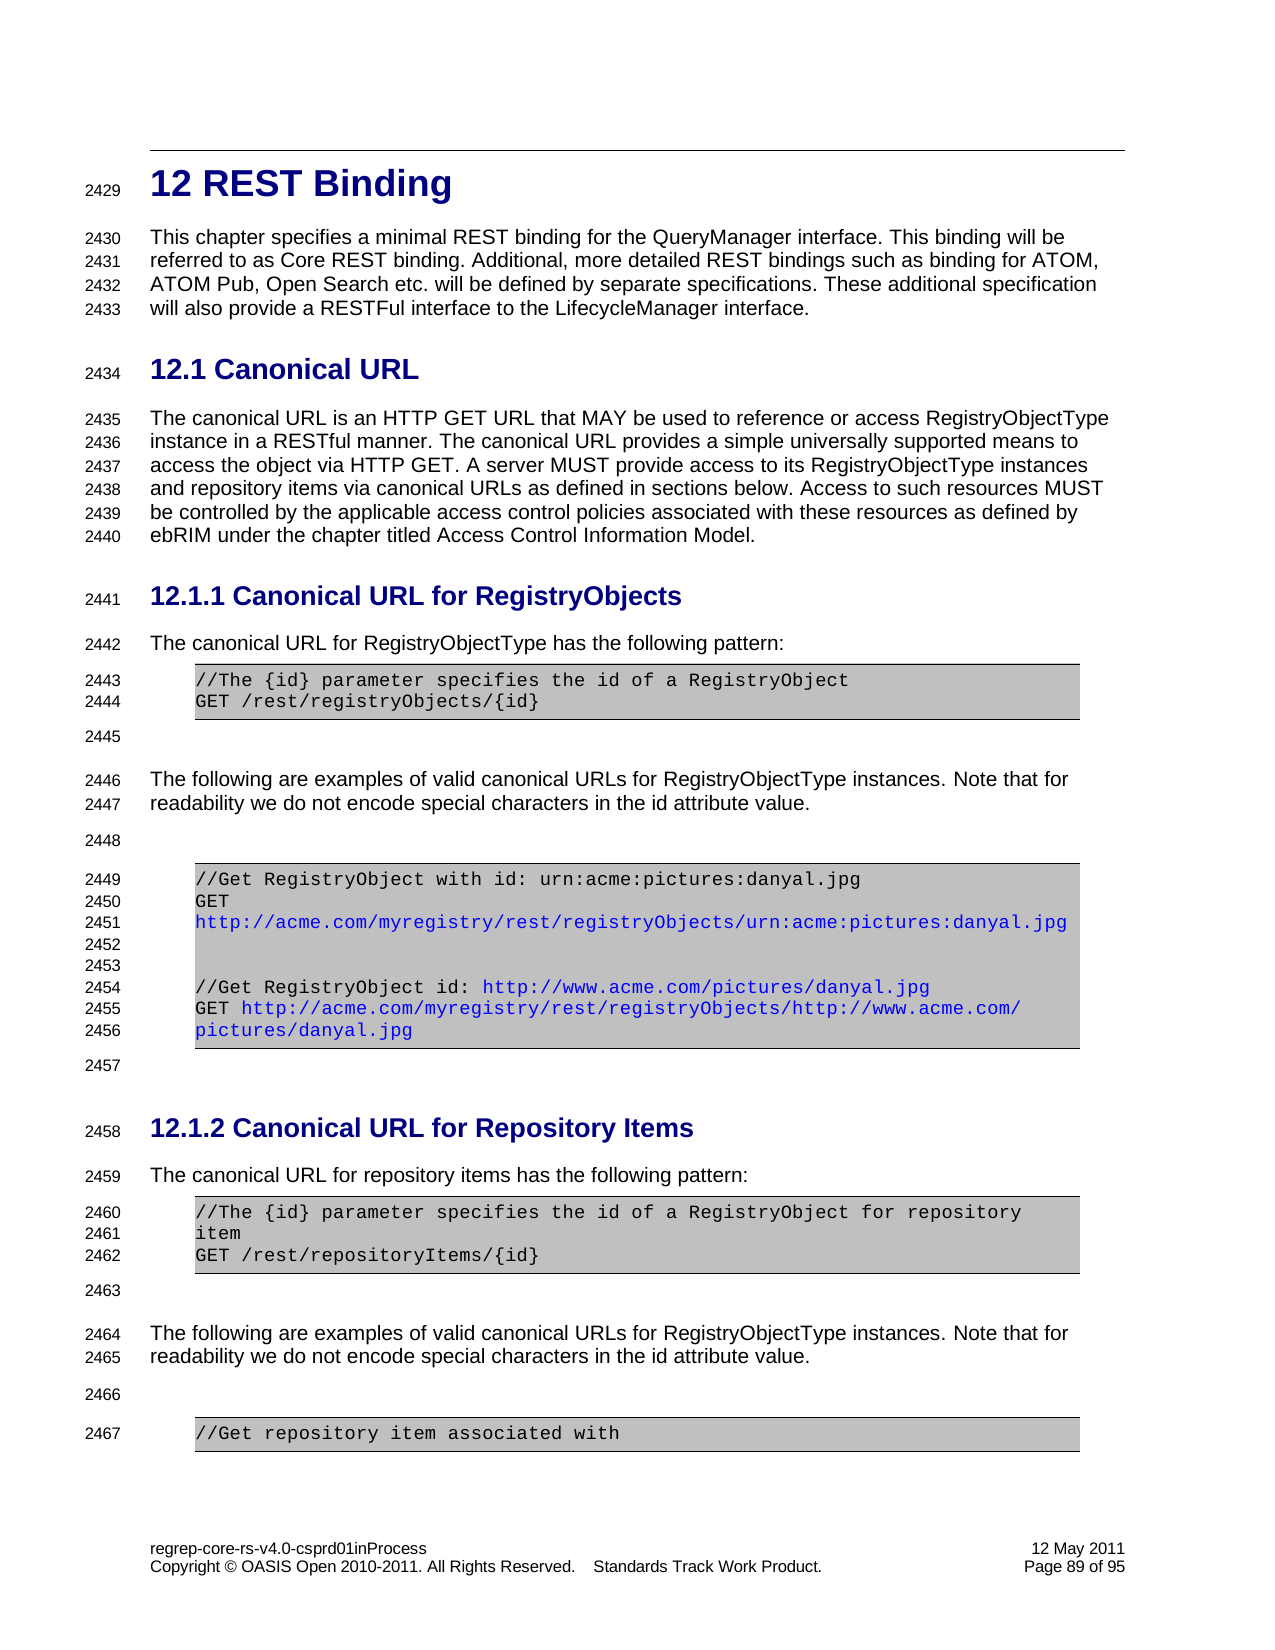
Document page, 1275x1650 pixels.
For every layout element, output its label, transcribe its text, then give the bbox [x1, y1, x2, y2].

subtitle REST Binding [150, 151, 1125, 204]
text //The {id} parameter specifies the id of a RegistryObject [195, 665, 1080, 685]
text The canonical URL for RegistryObjectType has the following pattern: [150, 632, 1125, 655]
subtitle Canonical URL for Repository Items [150, 1113, 1125, 1143]
text The canonical URL for repository items has the following pattern: [150, 1164, 1125, 1187]
text The following are examples of valid canonical URLs for RegistryObjectType instances. Note that for readability we do not encode special characters in the id attribute value. [150, 1321, 1125, 1368]
text //Get RegistryObject with id: urn:acme:pictures:danyal.jpg GET http://acme.com/myregistry/rest/registryObjects/urn:acme:pictures:danyal.jpg //Get RegistryObject id: http://www.acme.com/pictures/danyal.jpg GET http://acme.com/myregistry/rest/registryObjects/http://www.acme.com/pictures/danyal.jpg [195, 864, 1080, 1048]
subtitle Canonical URL [150, 353, 1125, 385]
text //Get repository item associated with [195, 1418, 1080, 1451]
text GET /rest/registryObjects/{id} [195, 685, 1080, 719]
text The canonical URL is an HTTP GET URL that MAY be used to reference or access RegistryObjectType instance in a RESTful manner. The canonical URL provides a simple universally supported means to access the object via HTTP GET. A server MUST provide access to its RegistryObjectType instances and repository items via canonical URLs as defined in sections below. Access to such resources MUST be controlled by the applicable access control policies associated with these resources as defined by ebRIM under the chapter titled Access Control Information Model. [150, 406, 1125, 547]
text This chapter specifies a minimal REST binding for the QueryManager interface. This binding will be referred to as Core REST binding. Additional, more detailed REST bindings such as binding for ATOM, ATOM Pub, Open Search etc. will be defined by separate specifications. These additional specification will also provide a RESTFul interface to the LifecycleManager interface. [150, 225, 1125, 319]
text //The {id} parameter specifies the id of a RegistryObject for repository item [195, 1197, 1080, 1238]
text The following are examples of valid canonical URLs for RegistryObjectType instances. Note that for readability we do not encode special characters in the id attribute value. [150, 768, 1125, 815]
text GET /rest/repositoryItems/{id} [195, 1238, 1080, 1273]
subtitle Canonical URL for RegistryObjects [150, 581, 1125, 611]
